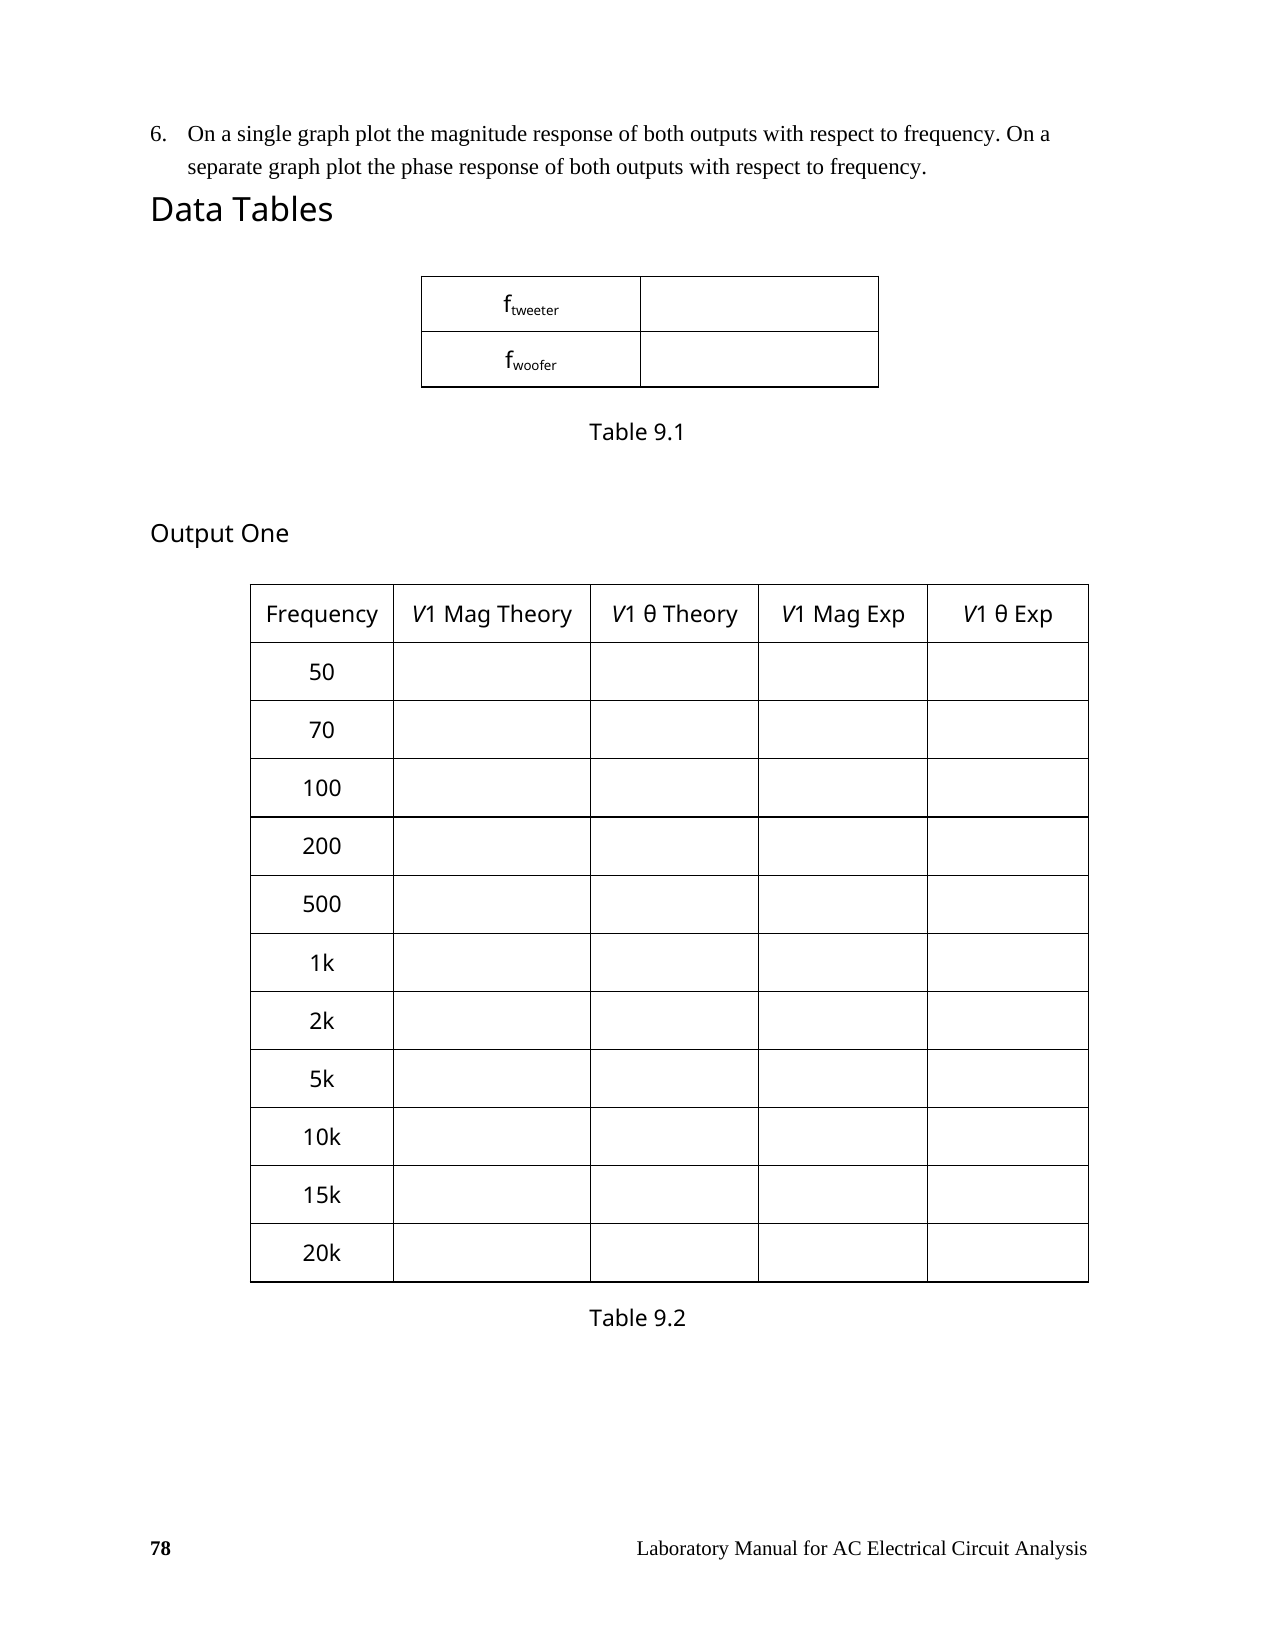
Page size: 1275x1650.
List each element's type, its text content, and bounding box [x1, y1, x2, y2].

table_cell [759, 643, 927, 700]
table_cell [591, 643, 758, 700]
table_cell [759, 759, 927, 816]
table_cell 10k [251, 1108, 393, 1165]
table_cell [591, 934, 758, 991]
table_cell [591, 992, 758, 1049]
table_cell [759, 1050, 927, 1107]
table_cell [928, 1166, 1088, 1223]
subtitle Table 9.2 [150, 1302, 1125, 1333]
table_cell [928, 643, 1088, 700]
table_cell [759, 701, 927, 758]
table_cell [928, 992, 1088, 1049]
table_cell 2k [251, 992, 393, 1049]
table_header Frequency [251, 585, 393, 642]
table_cell [394, 643, 590, 700]
table_cell 5k [251, 1050, 393, 1107]
table_cell [928, 1108, 1088, 1165]
table_cell [759, 876, 927, 933]
table_cell 50 [251, 643, 393, 700]
table_cell 100 [251, 759, 393, 816]
table_cell [394, 992, 590, 1049]
table_cell [394, 1166, 590, 1223]
table_cell [394, 1224, 590, 1281]
table_cell [591, 1050, 758, 1107]
table_cell [591, 1108, 758, 1165]
table_cell [759, 818, 927, 874]
table_cell [928, 876, 1088, 933]
table_cell [641, 332, 878, 386]
table_cell [591, 1224, 758, 1281]
table_cell [759, 1166, 927, 1223]
list On a single graph plot the magnitude response of both outputs with respect to frequency. On a separate graph plot the phase response of both outputs with respect to frequency. [150, 120, 1125, 179]
table_cell [928, 759, 1088, 816]
table_header [641, 277, 878, 331]
table_header V1 θ Exp [928, 585, 1088, 642]
table_cell [591, 759, 758, 816]
table_cell [591, 701, 758, 758]
table_cell [928, 818, 1088, 874]
table_cell [759, 934, 927, 991]
table_cell fwoofer [422, 332, 640, 386]
table_cell [759, 1224, 927, 1281]
table_header ftweeter [422, 277, 640, 331]
table_cell [928, 1050, 1088, 1107]
table_header V1 Mag Theory [394, 585, 590, 642]
table_cell 1k [251, 934, 393, 991]
table_cell [759, 1108, 927, 1165]
table_cell [394, 1108, 590, 1165]
table_cell [928, 701, 1088, 758]
text Output One [150, 516, 1125, 550]
text Data Tables [150, 186, 1125, 231]
subtitle Table 9.1 [150, 416, 1125, 447]
table_cell [591, 876, 758, 933]
table_cell [928, 1224, 1088, 1281]
table_cell [394, 1050, 590, 1107]
table_cell 20k [251, 1224, 393, 1281]
table_cell 200 [251, 818, 393, 874]
table_cell [591, 1166, 758, 1223]
table_header V1 Mag Exp [759, 585, 927, 642]
table_cell [394, 759, 590, 816]
table_cell [394, 876, 590, 933]
table_cell [394, 818, 590, 874]
table_cell [394, 934, 590, 991]
table_cell 15k [251, 1166, 393, 1223]
table_cell [928, 934, 1088, 991]
table_cell [759, 992, 927, 1049]
table_cell 70 [251, 701, 393, 758]
table_header V1 θ Theory [591, 585, 758, 642]
table_cell 500 [251, 876, 393, 933]
table_cell [394, 701, 590, 758]
table_cell [591, 818, 758, 874]
